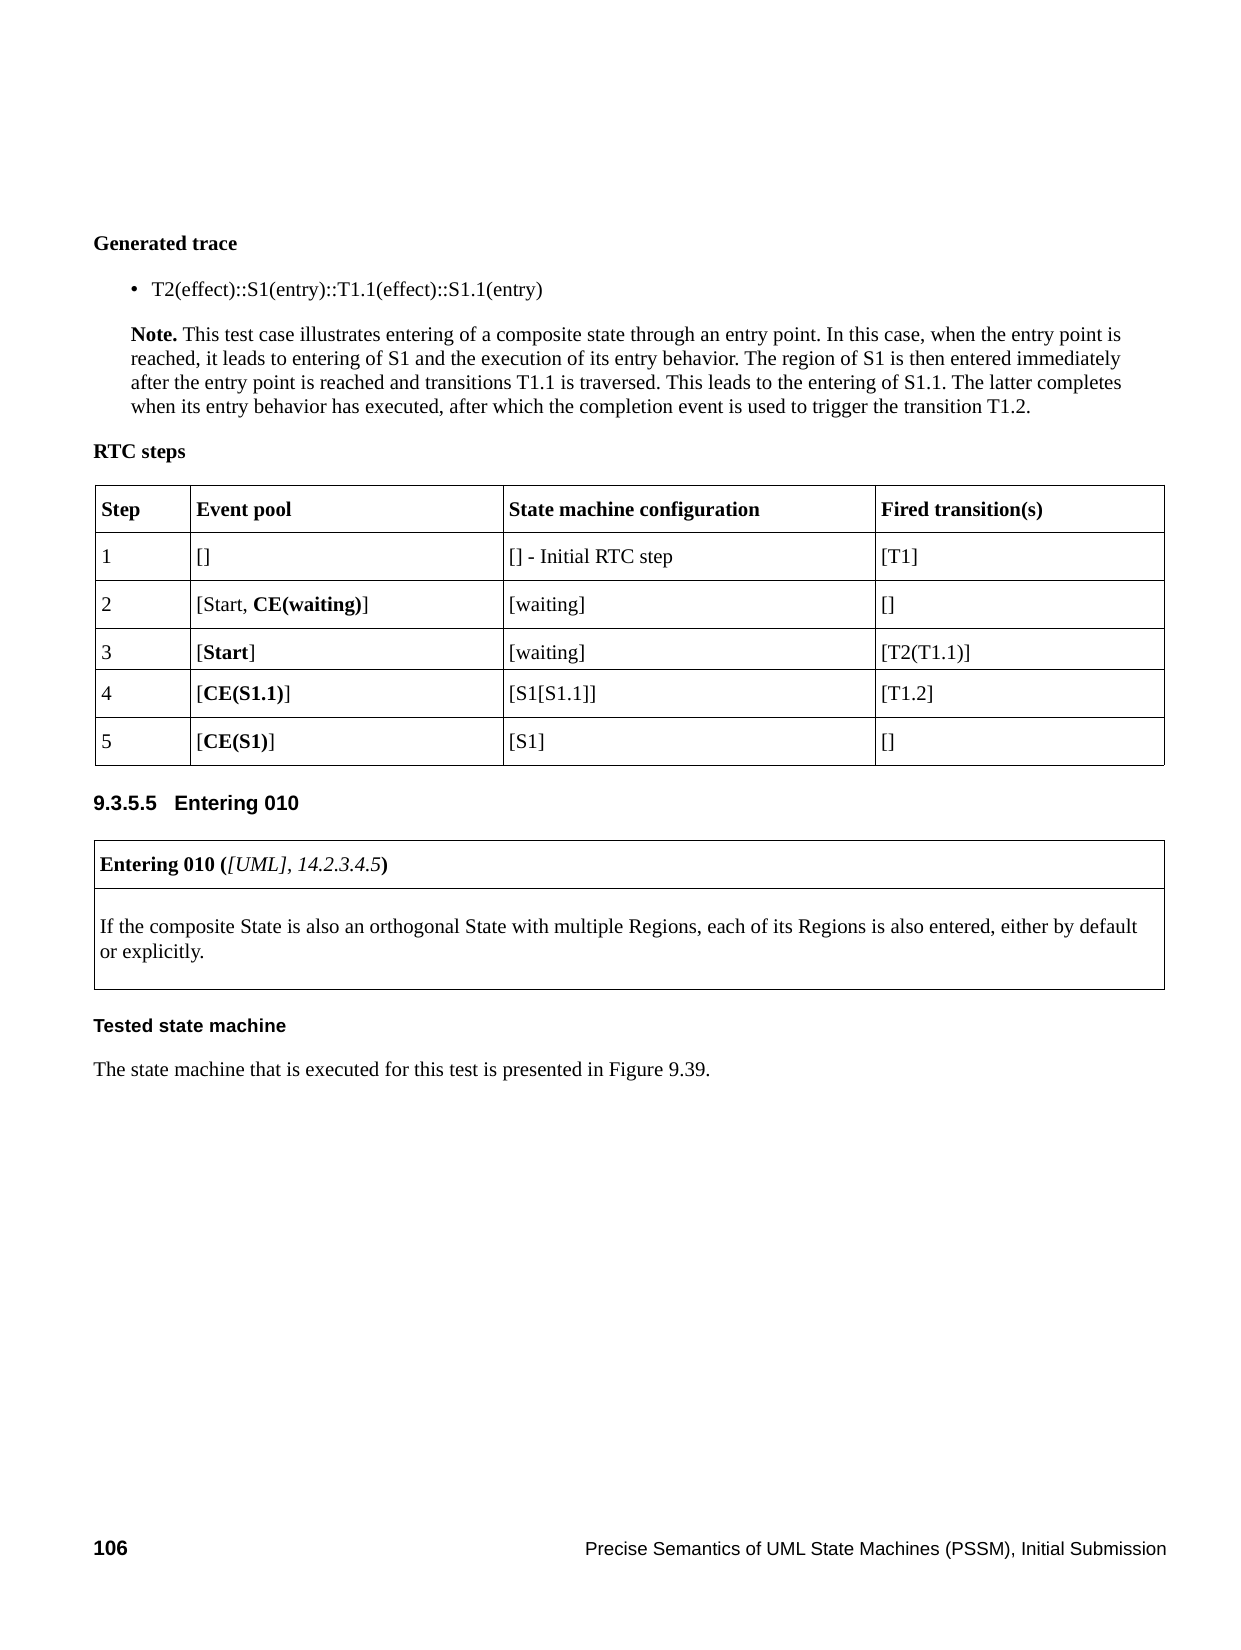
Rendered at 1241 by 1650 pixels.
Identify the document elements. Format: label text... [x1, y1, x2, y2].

subtitle Entering 010 [93, 790, 1164, 815]
table_header Step [96, 486, 190, 532]
subtitle Tested state machine [93, 1014, 1164, 1036]
table_cell [S1[S1.1]] [504, 670, 875, 717]
text Note. This test case illustrates entering of a composite state through an entry point. In this case, when the entry point is reached, it leads to entering of S1 and the execution of its entry behavior. The region of S1 is then entered immediately after the entry point is reached and transitions T1.1 is traversed. This leads to the entering of S1.1. The latter completes when its entry behavior has executed, after which the completion event is used to trigger the transition T1.2. [131, 322, 1164, 418]
table_cell If the composite State is also an orthogonal State with multiple Regions, each of its Regions is also entered, either by default or explicitly. [95, 889, 1164, 989]
text Generated trace [93, 231, 1164, 255]
table_cell [T1.2] [876, 670, 1164, 717]
table_header Entering 010 ([UML], 14.2.3.4.5) [95, 841, 1164, 888]
table_cell [] [876, 581, 1164, 628]
table_cell [] [191, 533, 503, 580]
table_cell 1 [96, 533, 190, 580]
table_cell [] - Initial RTC step [504, 533, 875, 580]
table_cell [waiting] [504, 581, 875, 628]
table_cell [S1] [504, 718, 875, 765]
table_cell 3 [96, 629, 190, 669]
table_cell [] [876, 718, 1164, 765]
table_cell 2 [96, 581, 190, 628]
table_cell [CE(S1.1)] [191, 670, 503, 717]
list T2(effect)::S1(entry)::T1.1(effect)::S1.1(entry) [131, 276, 1164, 301]
table_cell 5 [96, 718, 190, 765]
table_header State machine configuration [504, 486, 875, 532]
table_cell [Start] [191, 629, 503, 669]
text RTC steps [93, 439, 1164, 463]
text The state machine that is executed for this test is presented in Figure 9.39. [93, 1057, 1164, 1081]
table_cell [CE(S1)] [191, 718, 503, 765]
table_cell [waiting] [504, 629, 875, 669]
table_header Fired transition(s) [876, 486, 1164, 532]
table_cell [T1] [876, 533, 1164, 580]
table_header Event pool [191, 486, 503, 532]
table_cell [T2(T1.1)] [876, 629, 1164, 669]
table_cell [Start, CE(waiting)] [191, 581, 503, 628]
table_cell 4 [96, 670, 190, 717]
